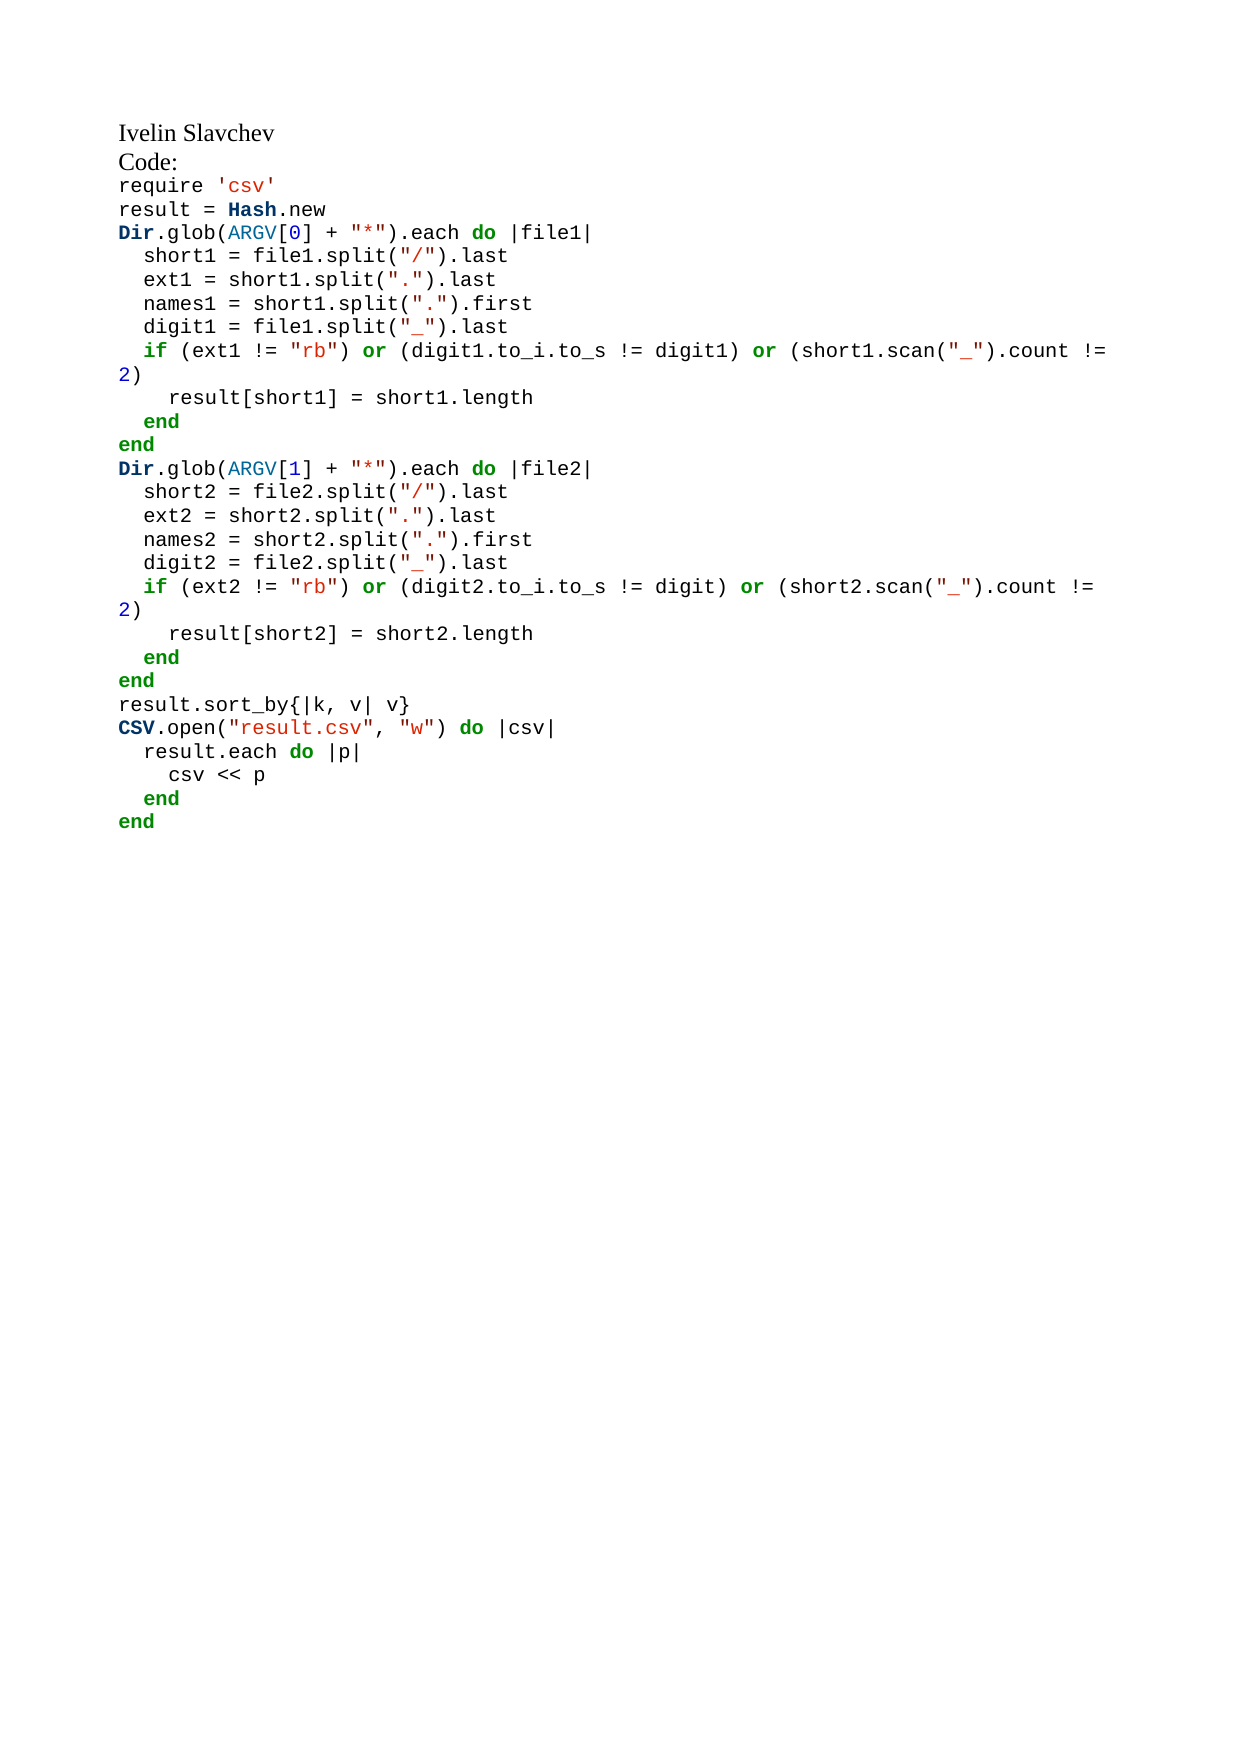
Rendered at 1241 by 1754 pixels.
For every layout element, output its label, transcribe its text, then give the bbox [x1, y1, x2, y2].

text result[short2] = short2.length [118, 623, 1122, 647]
text ext1 = short1.split(".").last [118, 269, 1122, 293]
text digit1 = file1.split("_").last [118, 316, 1122, 340]
text if (ext1 != "rb") or (digit1.to_i.to_s != digit1) or (short1.scan("_").count != 2) [118, 340, 1122, 387]
text digit2 = file2.split("_").last [118, 552, 1122, 576]
text end [118, 788, 1122, 812]
text result[short1] = short1.length [118, 387, 1122, 411]
text Ivelin Slavchev [118, 118, 1122, 147]
text end [118, 670, 1122, 694]
text ext2 = short2.split(".").last [118, 505, 1122, 529]
text result = Hash.new [118, 199, 1122, 222]
text Code: [118, 147, 1122, 176]
text names2 = short2.split(".").first [118, 529, 1122, 552]
text require 'csv' [118, 176, 1122, 199]
text if (ext2 != "rb") or (digit2.to_i.to_s != digit) or (short2.scan("_").count != 2) [118, 576, 1122, 623]
text Dir.glob(ARGV[0] + "*").each do |file1| [118, 222, 1122, 246]
text csv << p [118, 764, 1122, 788]
text end [118, 434, 1122, 458]
text short1 = file1.split("/").last [118, 246, 1122, 269]
text CSV.open("result.csv", "w") do |csv| [118, 717, 1122, 741]
text end [118, 647, 1122, 670]
text Dir.glob(ARGV[1] + "*").each do |file2| [118, 458, 1122, 481]
text result.sort_by{|k, v| v} [118, 694, 1122, 717]
text end [118, 812, 1122, 835]
text names1 = short1.split(".").first [118, 293, 1122, 316]
text short2 = file2.split("/").last [118, 481, 1122, 505]
text end [118, 411, 1122, 434]
text result.each do |p| [118, 741, 1122, 764]
